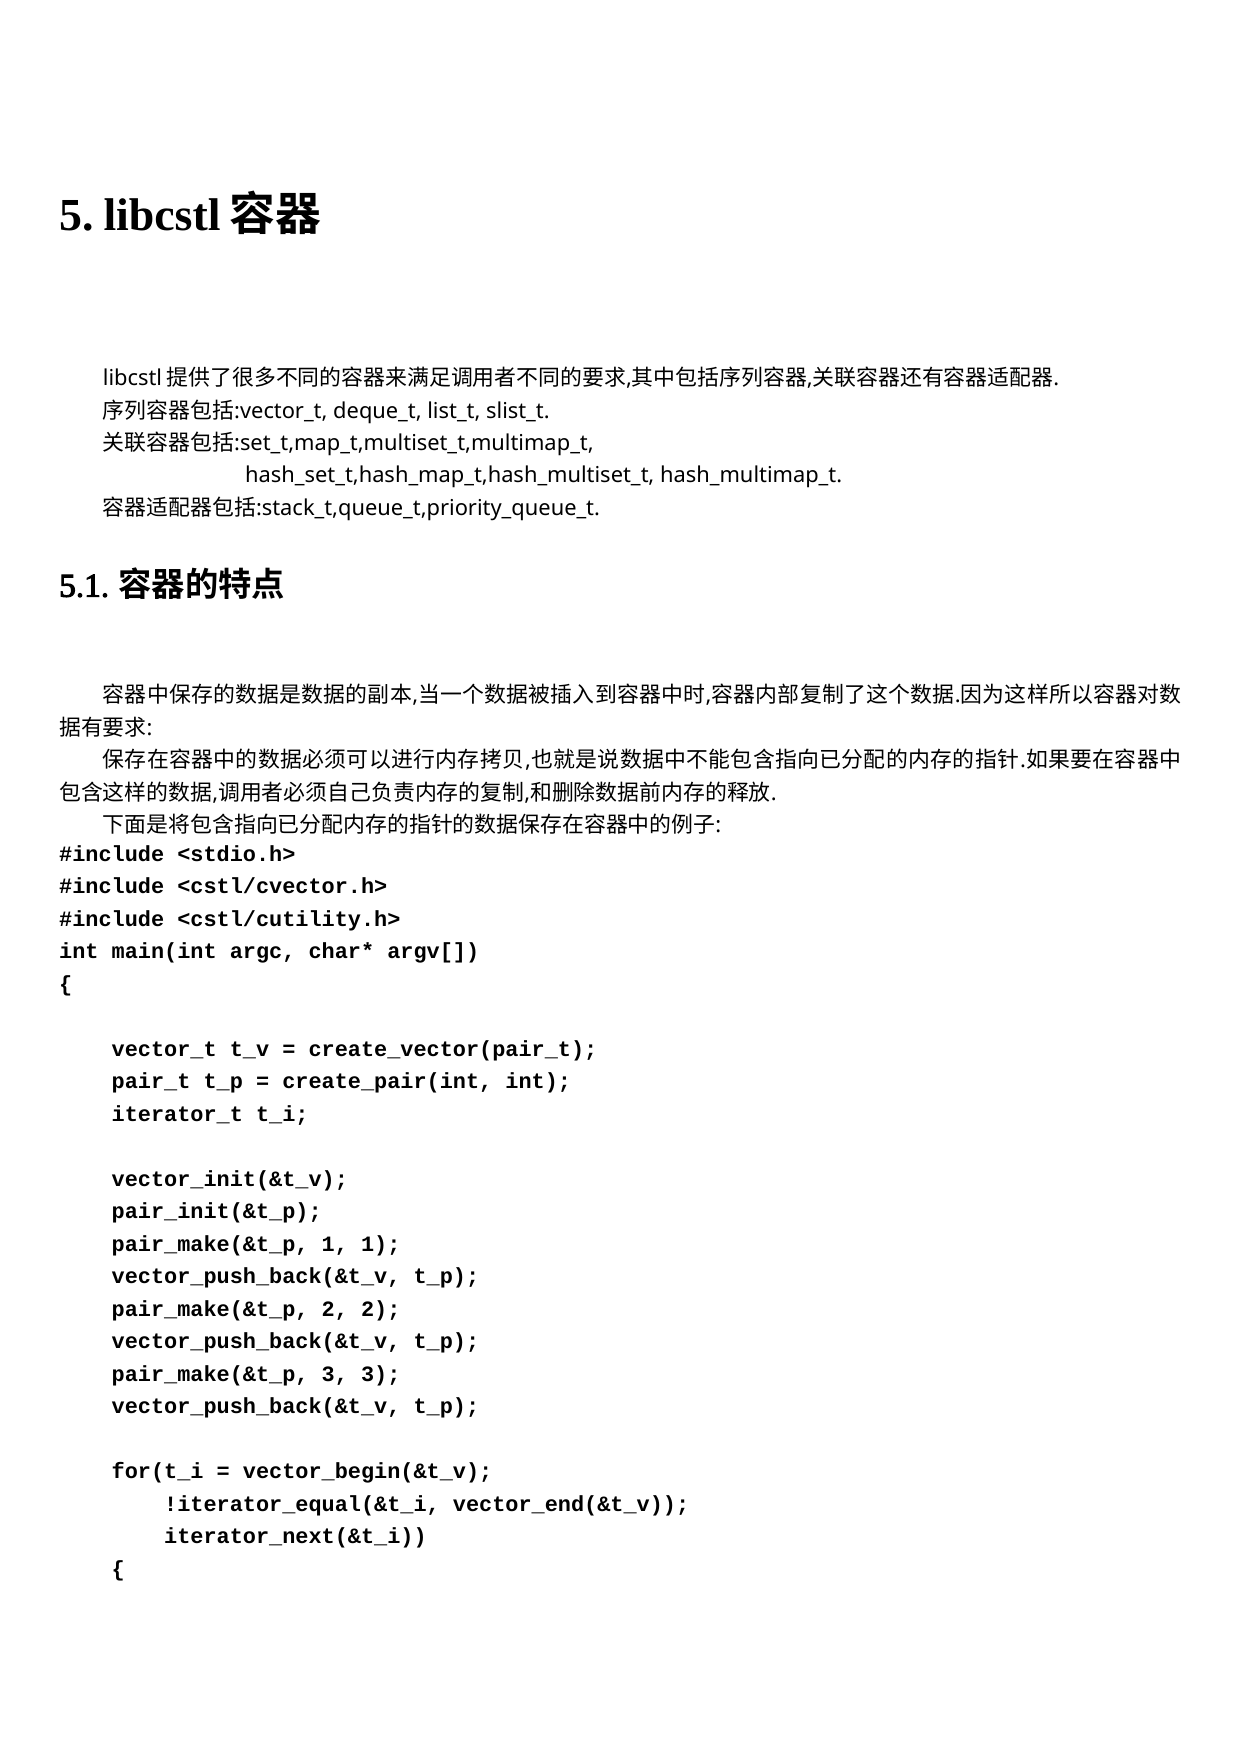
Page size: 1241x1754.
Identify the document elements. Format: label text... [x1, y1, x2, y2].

text !iterator_equal(&t_i, vector_end(&t_v)); [59, 1489, 1181, 1522]
text vector_push_back(&t_v, t_p); [59, 1392, 1181, 1424]
subtitle 容器的特点 [59, 550, 1181, 615]
text iterator_next(&t_i)) [59, 1522, 1181, 1554]
text 下面是将包含指向已分配内存的指针的数据保存在容器中的例子: [59, 807, 1181, 839]
text { [59, 1554, 1181, 1587]
text libcstl提供了很多不同的容器来满足调用者不同的要求,其中包括序列容器,关联容器还有容器适配器. [59, 360, 1181, 393]
text pair_init(&t_p); [59, 1197, 1181, 1229]
text 保存在容器中的数据必须可以进行内存拷贝,也就是说数据中不能包含指向已分配的内存的指针.如果要在容器中包含这样的数据,调用者必须自己负责内存的复制,和删除数据前内存的释放. [59, 742, 1181, 807]
text 容器中保存的数据是数据的副本,当一个数据被插入到容器中时,容器内部复制了这个数据.因为这样所以容器对数据有要求: [59, 677, 1181, 742]
text for(t_i = vector_begin(&t_v); [59, 1457, 1181, 1489]
text pair_make(&t_p, 3, 3); [59, 1359, 1181, 1392]
text pair_make(&t_p, 1, 1); [59, 1229, 1181, 1262]
subtitle libcstl容器 [59, 162, 1181, 259]
text iterator_t t_i; [59, 1099, 1181, 1132]
text vector_t t_v = create_vector(pair_t); [59, 1034, 1181, 1067]
text pair_make(&t_p, 2, 2); [59, 1294, 1181, 1327]
text vector_push_back(&t_v, t_p); [59, 1327, 1181, 1359]
text vector_init(&t_v); [59, 1164, 1181, 1197]
text pair_t t_p = create_pair(int, int); [59, 1067, 1181, 1099]
text #include <cstl/cvector.h> [59, 872, 1181, 904]
text vector_push_back(&t_v, t_p); [59, 1262, 1181, 1294]
text #include <cstl/cutility.h> [59, 904, 1181, 937]
text int main(int argc, char* argv[]) [59, 937, 1181, 969]
text 序列容器包括:vector_t, deque_t, list_t, slist_t. [59, 393, 1181, 425]
text 容器适配器包括:stack_t,queue_t,priority_queue_t. [59, 490, 1181, 523]
text hash_set_t,hash_map_t,hash_multiset_t, hash_multimap_t. [59, 458, 1181, 490]
text #include <stdio.h> [59, 839, 1181, 872]
text { [59, 969, 1181, 1002]
text 关联容器包括:set_t,map_t,multiset_t,multimap_t, [59, 425, 1181, 458]
